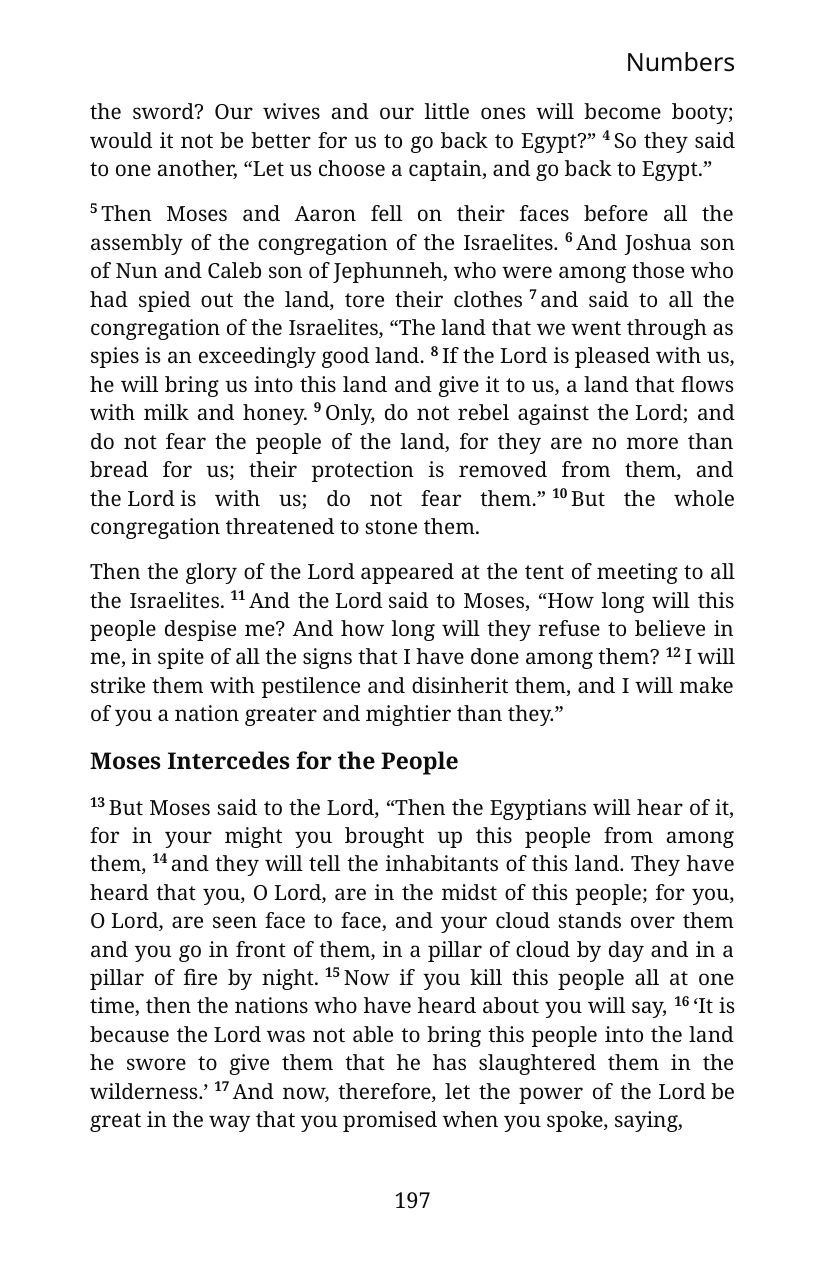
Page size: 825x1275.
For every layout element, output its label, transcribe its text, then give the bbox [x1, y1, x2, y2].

text 5 Then Moses and Aaron fell on their faces before all the assembly of the congregation of the Israelites. 6 And Joshua son of Nun and Caleb son of Jephunneh, who were among those who had spied out the land, tore their clothes 7 and said to all the congregation of the Israelites, “The land that we went through as spies is an exceedingly good land. 8 If the Lord is pleased with us, he will bring us into this land and give it to us, a land that flows with milk and honey. 9 Only, do not rebel against the Lord; and do not fear the people of the land, for they are no more than bread for us; their protection is removed from them, and the Lord is with us; do not fear them.” 10 But the whole congregation threatened to stone them. [90, 199, 735, 541]
text Moses Intercedes for the People [90, 745, 735, 776]
text the sword? Our wives and our little ones will become booty; would it not be better for us to go back to Egypt?” 4 So they said to one another, “Let us choose a captain, and go back to Egypt.” [90, 97, 735, 183]
text Then the glory of the Lord appeared at the tent of meeting to all the Israelites. 11 And the Lord said to Moses, “How long will this people despise me? And how long will they refuse to believe in me, in spite of all the signs that I have done among them? 12 I will strike them with pestilence and disinherit them, and I will make of you a nation greater and mightier than they.” [90, 557, 735, 728]
text 13 But Moses said to the Lord, “Then the Egyptians will hear of it, for in your might you brought up this people from among them, 14 and they will tell the inhabitants of this land. They have heard that you, O Lord, are in the midst of this people; for you, O Lord, are seen face to face, and your cloud stands over them and you go in front of them, in a pillar of cloud by day and in a pillar of fire by night. 15 Now if you kill this people all at one time, then the nations who have heard about you will say, 16 ‘It is because the Lord was not able to bring this people into the land he swore to give them that he has slaughtered them in the wilderness.’ 17 And now, therefore, let the power of the Lord be great in the way that you promised when you spoke, saying, [90, 793, 735, 1134]
